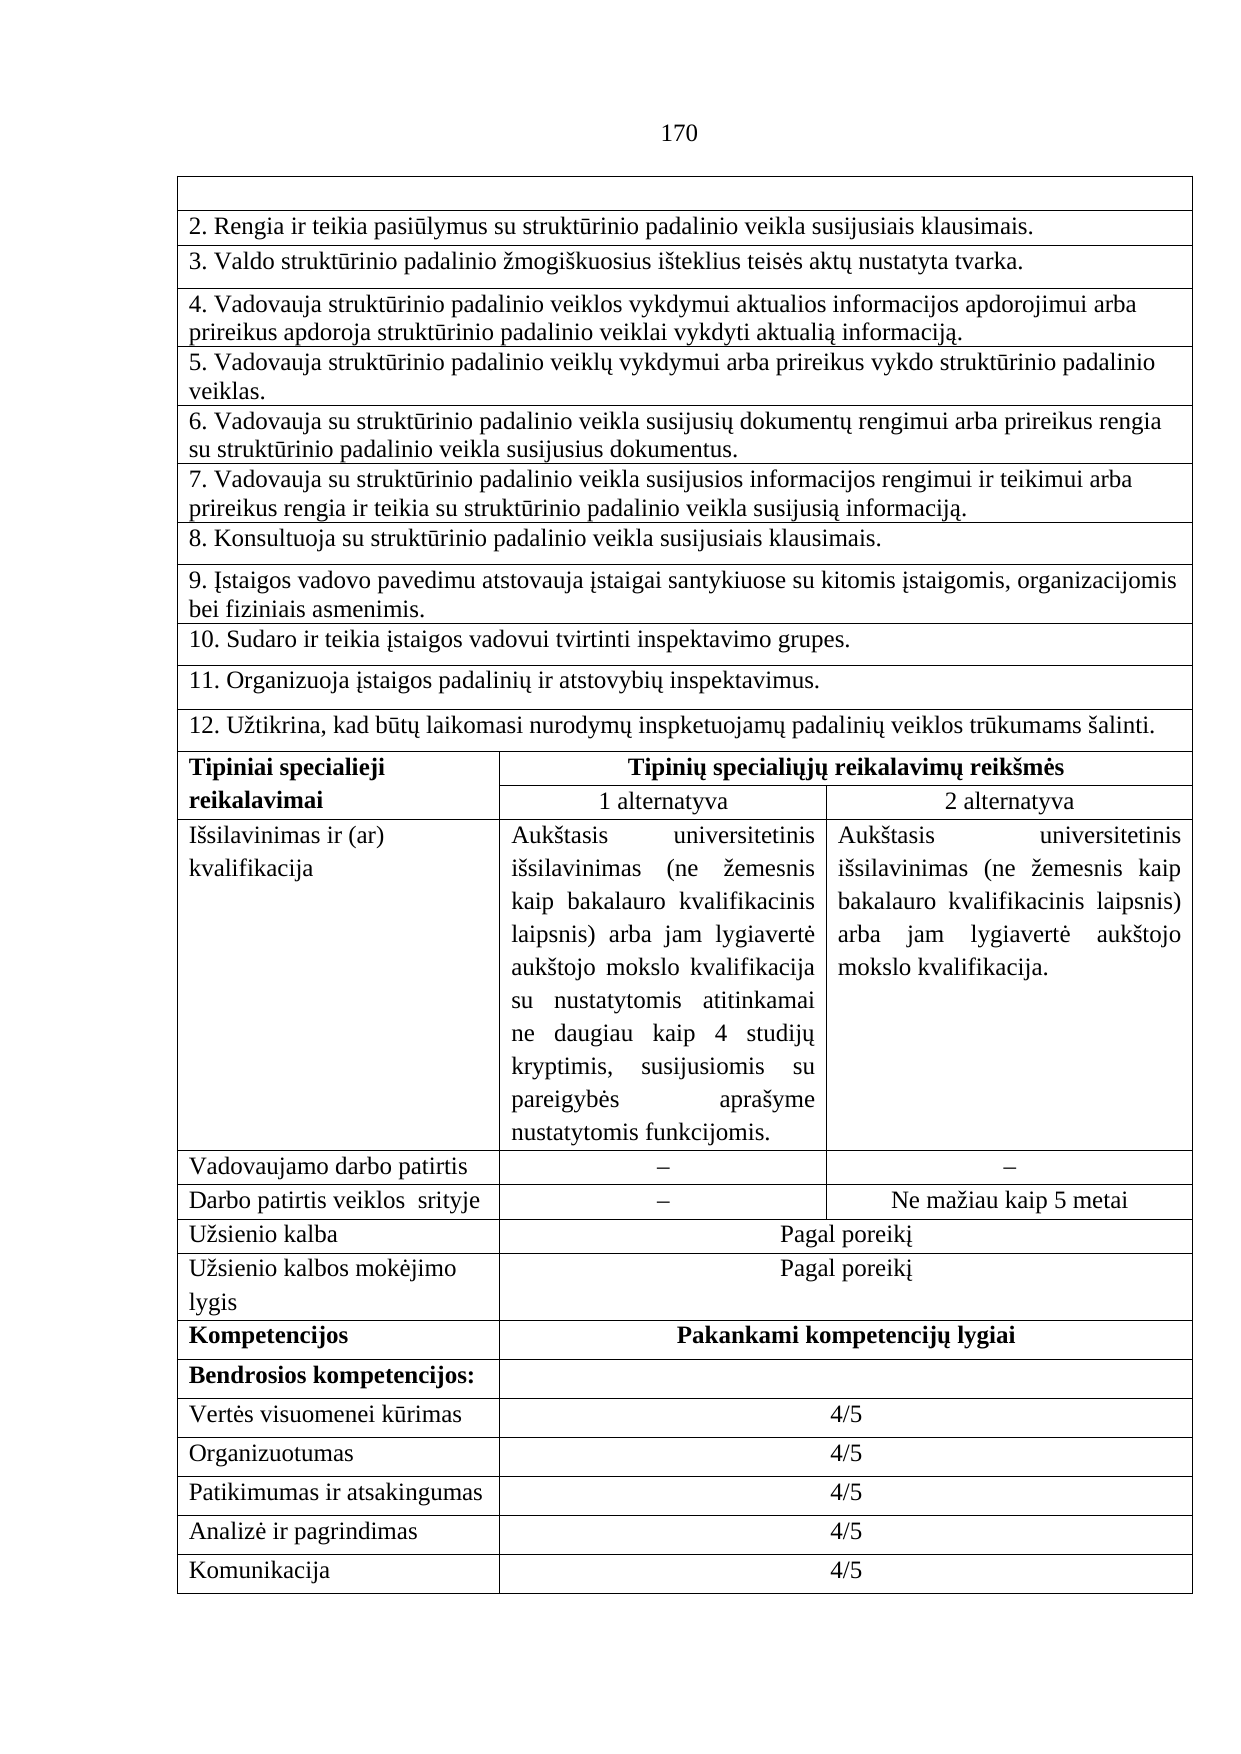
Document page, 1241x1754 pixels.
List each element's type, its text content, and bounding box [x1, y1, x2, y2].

table_cell 4/5 [500, 1555, 1192, 1593]
table_cell – [500, 1185, 826, 1218]
table_cell 4/5 [500, 1438, 1192, 1476]
table_cell 2. Rengia ir teikia pasiūlymus su struktūrinio padalinio veikla susijusiais klausimais. [178, 211, 1192, 245]
table_cell [500, 1360, 1192, 1398]
table_cell Ne mažiau kaip 5 metai [827, 1185, 1192, 1218]
table_cell – [827, 1151, 1192, 1184]
table_cell Pagal poreikį [500, 1220, 1192, 1252]
table_cell Patikimumas ir atsakingumas [178, 1477, 499, 1515]
table_cell Pagal poreikį [500, 1254, 1192, 1319]
table_cell – [500, 1151, 826, 1184]
table_cell Kompetencijos [178, 1321, 499, 1359]
table_cell 4/5 [500, 1516, 1192, 1554]
table_cell Užsienio kalbos mokėjimo lygis [178, 1254, 499, 1319]
table_cell Išsilavinimas ir (ar) kvalifikacija [178, 820, 499, 1150]
table_cell 1 alternatyva [500, 786, 826, 819]
table_cell 4/5 [500, 1399, 1192, 1437]
table_cell 10. Sudaro ir teikia įstaigos vadovui tvirtinti inspektavimo grupes. [178, 624, 1192, 664]
table_cell Tipiniai specialieji reikalavimai [178, 752, 499, 819]
table_cell 4. Vadovauja struktūrinio padalinio veiklos vykdymui aktualios informacijos apdorojimui arba prireikus apdoroja struktūrinio padalinio veiklai vykdyti aktualią informaciją. [178, 289, 1192, 346]
table_cell Vadovaujamo darbo patirtis [178, 1151, 499, 1184]
table_cell 11. Organizuoja įstaigos padalinių ir atstovybių inspektavimus. [178, 666, 1192, 709]
table_cell 8. Konsultuoja su struktūrinio padalinio veikla susijusiais klausimais. [178, 523, 1192, 564]
table_cell Bendrosios kompetencijos: [178, 1360, 499, 1398]
table_cell 12. Užtikrina, kad būtų laikomasi nurodymų inspketuojamų padalinių veiklos trūkumams šalinti. [178, 710, 1192, 751]
table_cell 3. Valdo struktūrinio padalinio žmogiškuosius išteklius teisės aktų nustatyta tvarka. [178, 246, 1192, 288]
table_cell Aukštasis universitetinis išsilavinimas (ne žemesnis kaip bakalauro kvalifikacinis laipsnis) arba jam lygiavertė aukštojo mokslo kvalifikacija. [827, 820, 1192, 1150]
table_cell 5. Vadovauja struktūrinio padalinio veiklų vykdymui arba prireikus vykdo struktūrinio padalinio veiklas. [178, 347, 1192, 405]
table_cell Analizė ir pagrindimas [178, 1516, 499, 1554]
table_cell Tipinių specialiųjų reikalavimų reikšmės [500, 752, 1192, 785]
table_cell Pakankami kompetencijų lygiai [500, 1321, 1192, 1359]
table_cell 6. Vadovauja su struktūrinio padalinio veikla susijusių dokumentų rengimui arba prireikus rengia su struktūrinio padalinio veikla susijusius dokumentus. [178, 406, 1192, 463]
table_cell Aukštasis universitetinis išsilavinimas (ne žemesnis kaip bakalauro kvalifikacinis laipsnis) arba jam lygiavertė aukštojo mokslo kvalifikacija su nustatytomis atitinkamai ne daugiau kaip 4 studijų kryptimis, susijusiomis su pareigybės aprašyme nustatytomis funkcijomis. [500, 820, 826, 1150]
table_cell [178, 177, 1192, 210]
table_cell 4/5 [500, 1477, 1192, 1515]
table_cell Vertės visuomenei kūrimas [178, 1399, 499, 1437]
table_cell 9. Įstaigos vadovo pavedimu atstovauja įstaigai santykiuose su kitomis įstaigomis, organizacijomis bei fiziniais asmenimis. [178, 565, 1192, 623]
table_cell 7. Vadovauja su struktūrinio padalinio veikla susijusios informacijos rengimui ir teikimui arba prireikus rengia ir teikia su struktūrinio padalinio veikla susijusią informaciją. [178, 464, 1192, 522]
table_cell 2 alternatyva [827, 786, 1192, 819]
table_cell Organizuotumas [178, 1438, 499, 1476]
table_cell Darbo patirtis veiklos srityje [178, 1185, 499, 1218]
table_cell Komunikacija [178, 1555, 499, 1593]
table_cell Užsienio kalba [178, 1220, 499, 1252]
